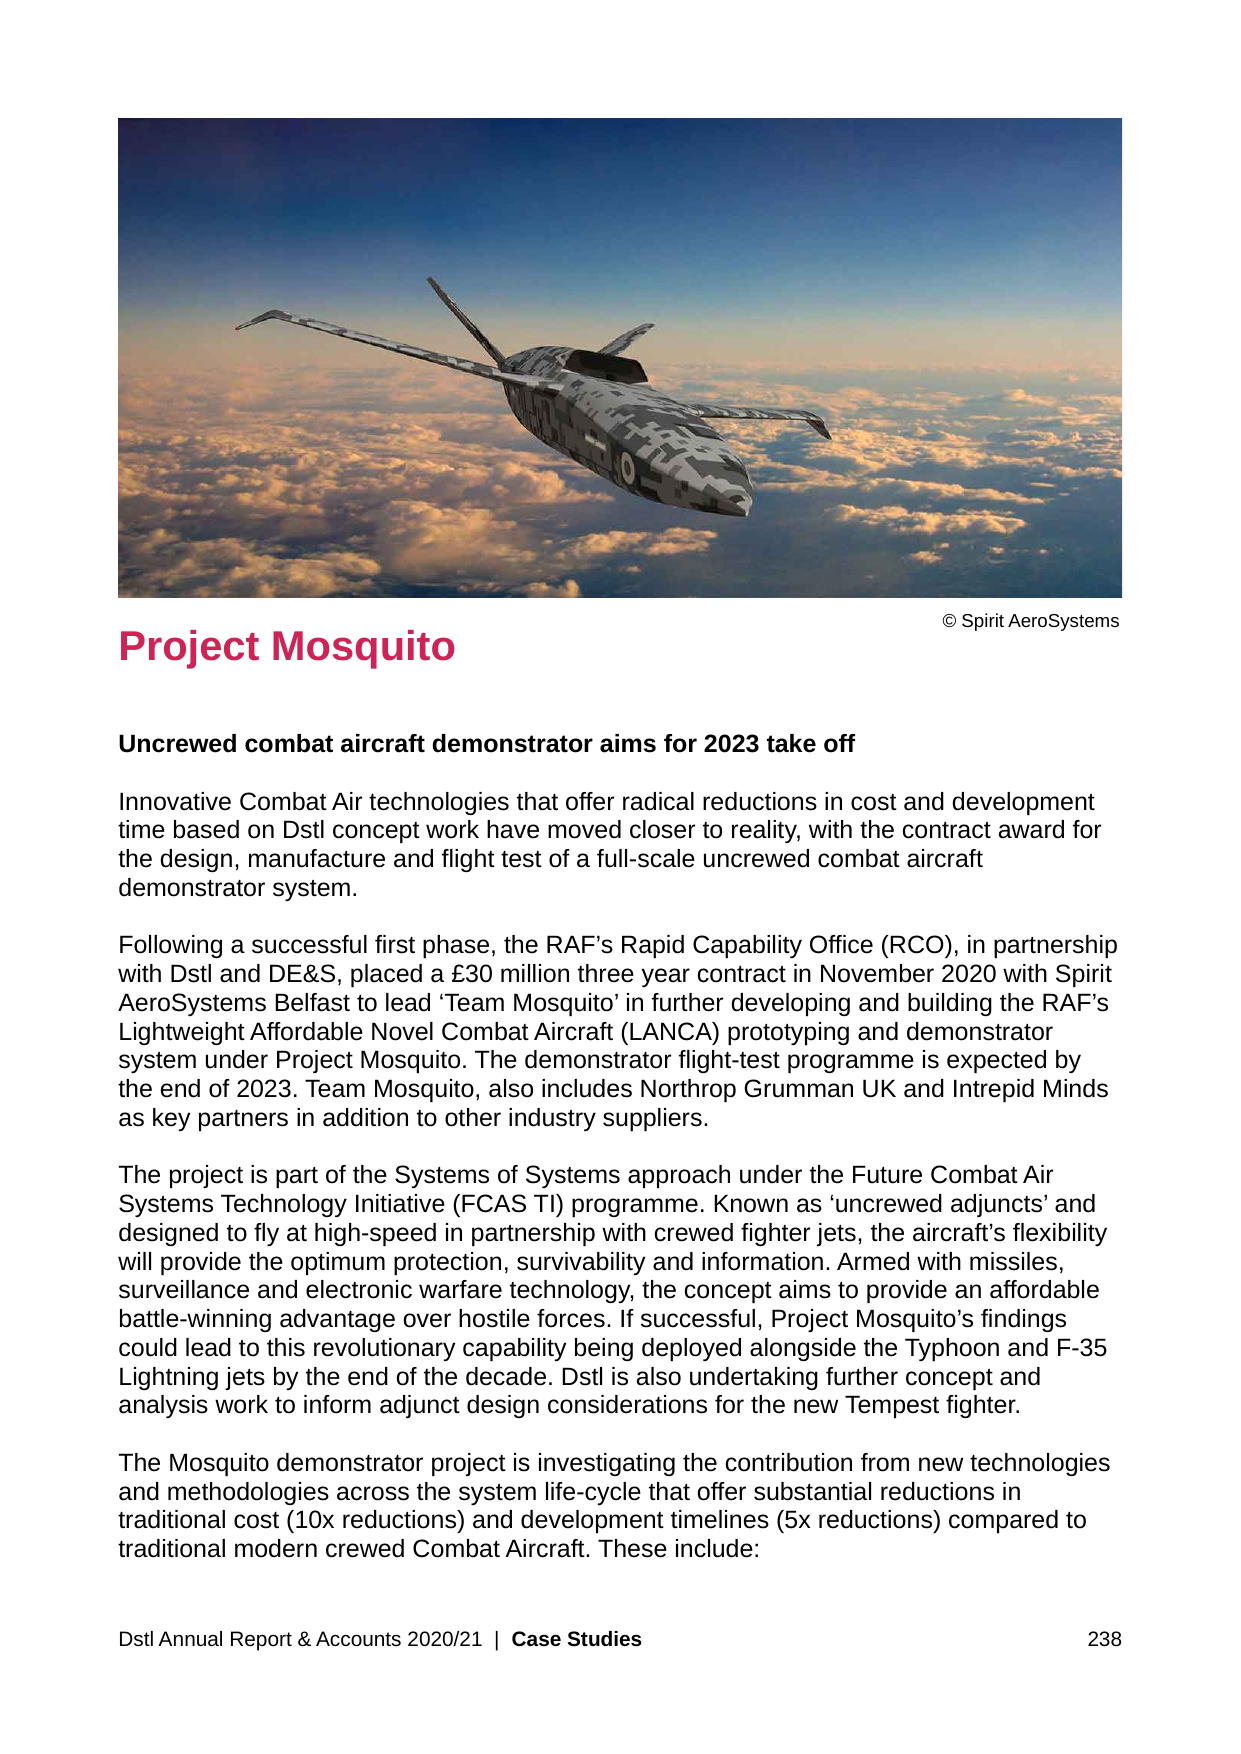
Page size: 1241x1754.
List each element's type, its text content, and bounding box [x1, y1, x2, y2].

subtitle Project Mosquito [118, 598, 1122, 669]
text The project is part of the Systems of Systems approach under the Future Combat Air Systems Technology Initiative (FCAS TI) programme. Known as ‘uncrewed adjuncts’ and designed to fly at high-speed in partnership with crewed fighter jets, the aircraft’s flexibility will provide the optimum protection, survivability and information. Armed with missiles, surveillance and electronic warfare technology, the concept aims to provide an affordable battle-winning advantage over hostile forces. If successful, Project Mosquito’s findings could lead to this revolutionary capability being deployed alongside the Typhoon and F-35 Lightning jets by the end of the decade. Dstl is also undertaking further concept and analysis work to inform adjunct design considerations for the new Tempest fighter. [118, 1160, 1122, 1419]
text Following a successful first phase, the RAF’s Rapid Capability Office (RCO), in partnership with Dstl and DE&S, placed a £30 million three year contract in November 2020 with Spirit AeroSystems Belfast to lead ‘Team Mosquito’ in further developing and building the RAF’s Lightweight Affordable Novel Combat Aircraft (LANCA) prototyping and demonstrator system under Project Mosquito. The demonstrator flight-test programme is expected by the end of 2023. Team Mosquito, also includes Northrop Grumman UK and Intrepid Minds as key partners in addition to other industry suppliers. [118, 930, 1122, 1132]
text © Spirit AeroSystems [895, 610, 1119, 631]
text Uncrewed combat aircraft demonstrator aims for 2023 take off [118, 729, 1122, 758]
text The Mosquito demonstrator project is investigating the contribution from new technologies and methodologies across the system life-cycle that offer substantial reductions in traditional cost (10x reductions) and development timelines (5x reductions) compared to traditional modern crewed Combat Aircraft. These include: [118, 1448, 1122, 1563]
text Innovative Combat Air technologies that offer radical reductions in cost and development time based on Dstl concept work have moved closer to reality, with the contract award for the design, manufacture and flight test of a full-scale uncrewed combat aircraft demonstrator system. [118, 787, 1122, 902]
